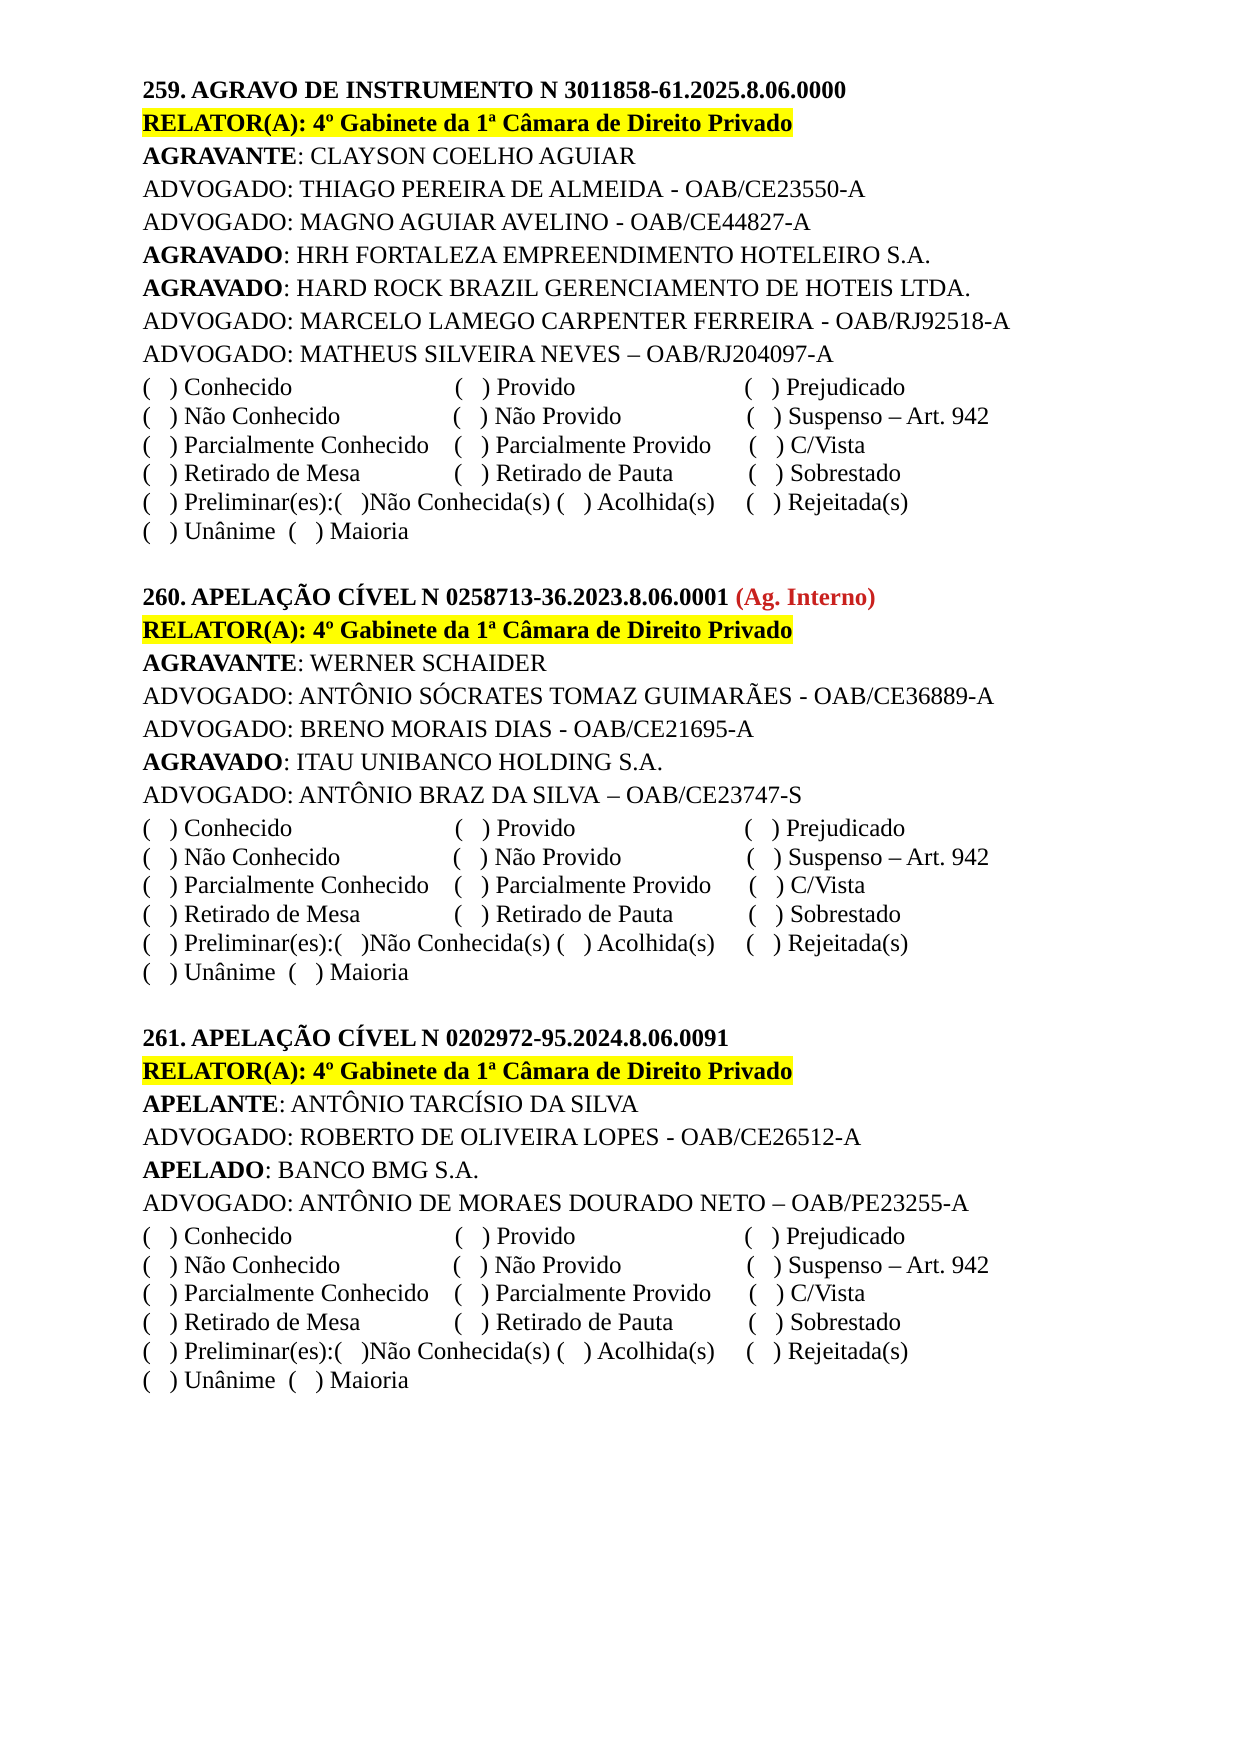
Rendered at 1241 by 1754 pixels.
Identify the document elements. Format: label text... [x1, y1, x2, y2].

text ( ) Conhecido ( ) Provido ( ) Prejudicado [142, 1221, 1141, 1250]
text ( ) Preliminar(es):( )Não Conhecida(s) ( ) Acolhida(s) ( ) Rejeitada(s) [142, 928, 1158, 957]
text ( ) Não Conhecido ( ) Não Provido ( ) Suspenso – Art. 942 [142, 1250, 1158, 1278]
text ( ) Parcialmente Conhecido ( ) Parcialmente Provido ( ) C/Vista [142, 871, 1158, 899]
text ( ) Conhecido ( ) Provido ( ) Prejudicado [142, 372, 1141, 401]
text ( ) Preliminar(es):( )Não Conhecida(s) ( ) Acolhida(s) ( ) Rejeitada(s) [142, 487, 1158, 516]
text ( ) Conhecido ( ) Provido ( ) Prejudicado [142, 813, 1141, 842]
text ( ) Parcialmente Conhecido ( ) Parcialmente Provido ( ) C/Vista [142, 430, 1158, 458]
text ( ) Retirado de Mesa ( ) Retirado de Pauta ( ) Sobrestado [142, 458, 1158, 487]
text ( ) Unânime ( ) Maioria 261. APELAÇÃO CÍVEL N 0202972-95.2024.8.06.0091 RELATOR(A): 4º Gabinete da 1ª Câmara de Direito Privado APELANTE: ANTÔNIO TARCÍSIO DA SILVA ADVOGADO: ROBERTO DE OLIVEIRA LOPES - OAB/CE26512-A APELADO: BANCO BMG S.A. ADVOGADO: ANTÔNIO DE MORAES DOURADO NETO – OAB/PE23255-A [142, 957, 1141, 1217]
text ( ) Retirado de Mesa ( ) Retirado de Pauta ( ) Sobrestado [142, 1307, 1158, 1336]
text ( ) Unânime ( ) Maioria [142, 1365, 1141, 1459]
text ( ) Retirado de Mesa ( ) Retirado de Pauta ( ) Sobrestado [142, 899, 1158, 928]
text ( ) Parcialmente Conhecido ( ) Parcialmente Provido ( ) C/Vista [142, 1278, 1158, 1307]
text ( ) Preliminar(es):( )Não Conhecida(s) ( ) Acolhida(s) ( ) Rejeitada(s) [142, 1336, 1158, 1365]
text ( ) Unânime ( ) Maioria 260. APELAÇÃO CÍVEL N 0258713-36.2023.8.06.0001 (Ag. Interno) RELATOR(A): 4º Gabinete da 1ª Câmara de Direito Privado AGRAVANTE: WERNER SCHAIDER ADVOGADO: ANTÔNIO SÓCRATES TOMAZ GUIMARÃES - OAB/CE36889-A ADVOGADO: BRENO MORAIS DIAS - OAB/CE21695-A AGRAVADO: ITAU UNIBANCO HOLDING S.A. ADVOGADO: ANTÔNIO BRAZ DA SILVA – OAB/CE23747-S [142, 516, 1141, 809]
text ( ) Não Conhecido ( ) Não Provido ( ) Suspenso – Art. 942 [142, 401, 1158, 430]
text ( ) Não Conhecido ( ) Não Provido ( ) Suspenso – Art. 942 [142, 842, 1158, 871]
text 259. AGRAVO DE INSTRUMENTO N 3011858-61.2025.8.06.0000 RELATOR(A): 4º Gabinete da 1ª Câmara de Direito Privado AGRAVANTE: CLAYSON COELHO AGUIAR ADVOGADO: THIAGO PEREIRA DE ALMEIDA - OAB/CE23550-A ADVOGADO: MAGNO AGUIAR AVELINO - OAB/CE44827-A AGRAVADO: HRH FORTALEZA EMPREENDIMENTO HOTELEIRO S.A. AGRAVADO: HARD ROCK BRAZIL GERENCIAMENTO DE HOTEIS LTDA. ADVOGADO: MARCELO LAMEGO CARPENTER FERREIRA - OAB/RJ92518-A ADVOGADO: MATHEUS SILVEIRA NEVES – OAB/RJ204097-A [142, 75, 1141, 368]
